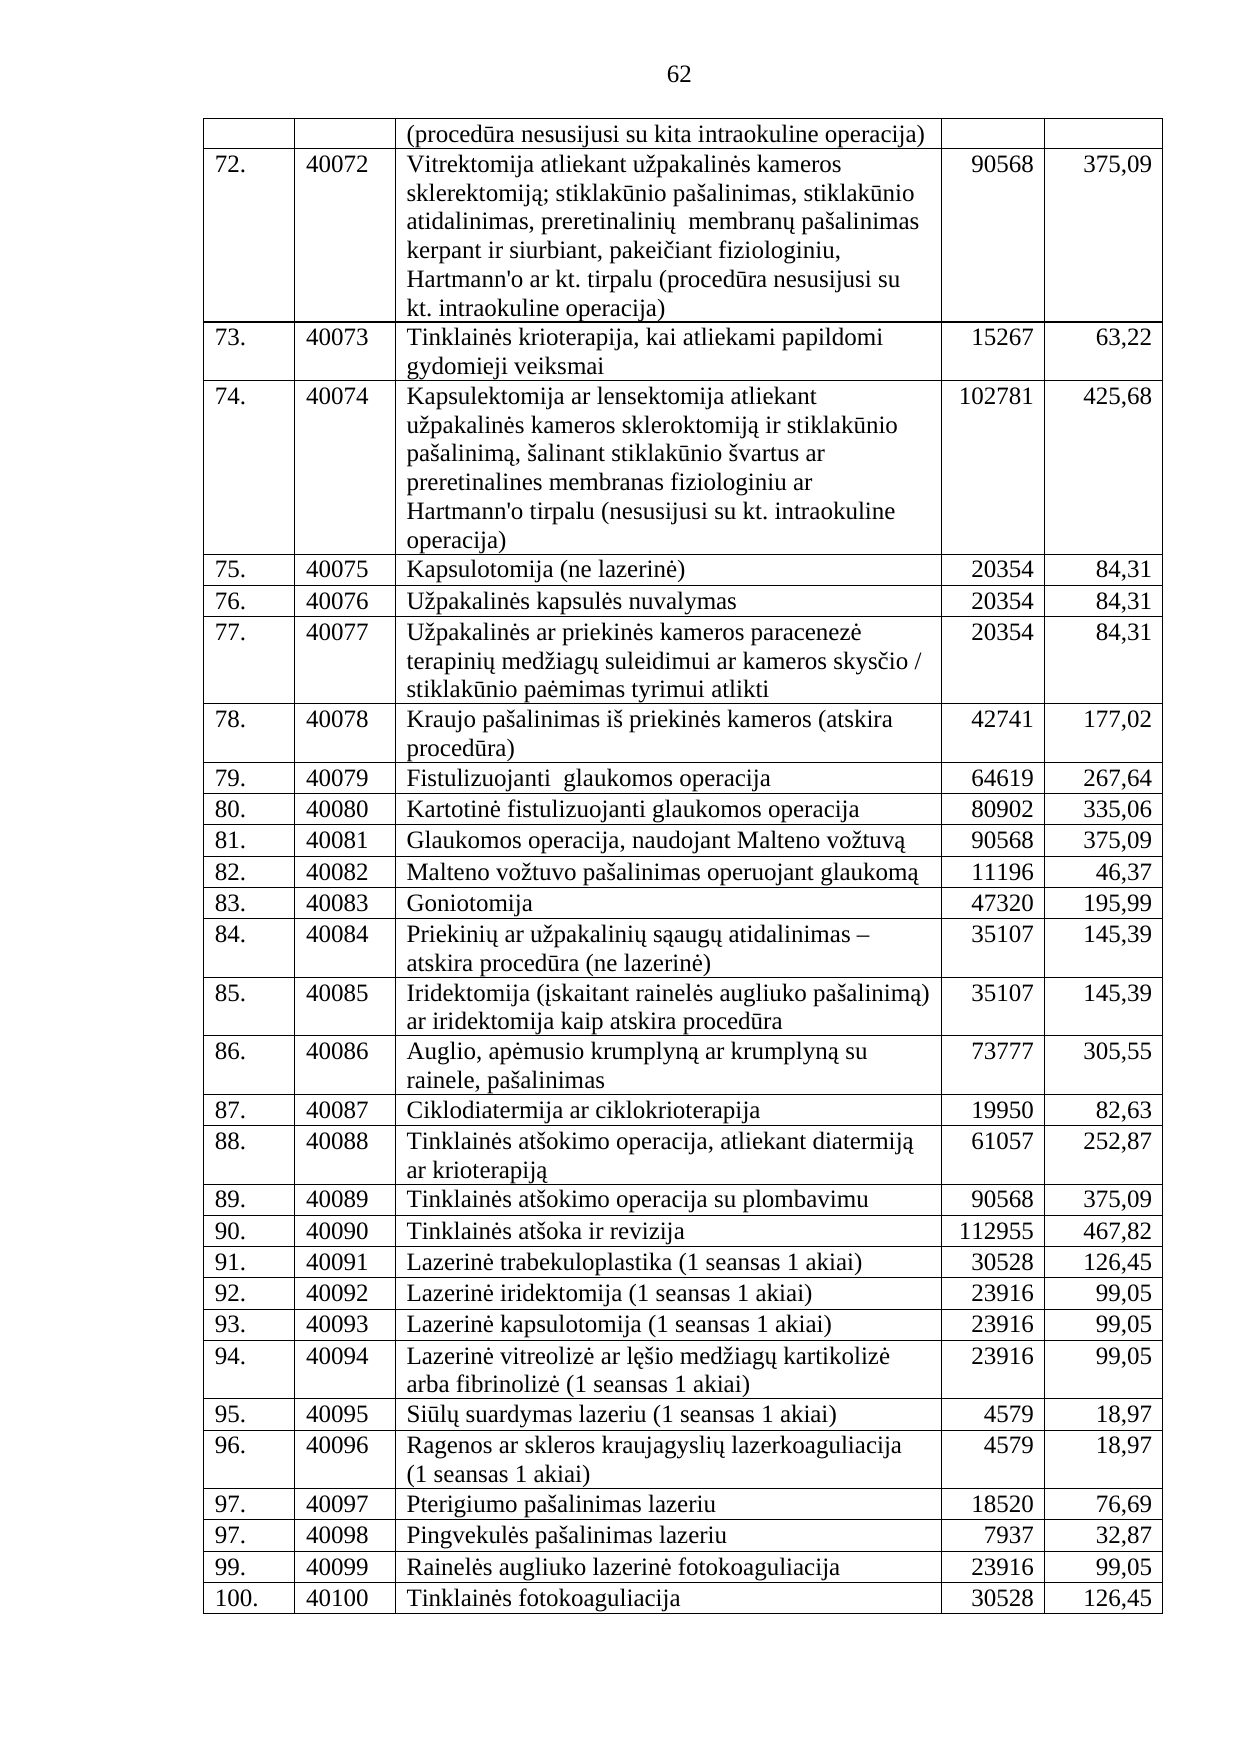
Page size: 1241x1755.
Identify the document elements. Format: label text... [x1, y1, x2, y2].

table_cell Ragenos ar skleros kraujagyslių lazerkoaguliacija (1 seansas 1 akiai) [396, 1431, 941, 1488]
table_cell Lazerinė kapsulotomija (1 seansas 1 akiai) [396, 1310, 941, 1340]
table_cell 80. [204, 794, 294, 824]
table_cell 61057 [942, 1126, 1044, 1183]
table_cell 195,99 [1045, 888, 1162, 918]
table_cell Priekinių ar užpakalinių sąaugų atidalinimas – atskira procedūra (ne lazerinė) [396, 919, 941, 977]
table_cell 40083 [295, 888, 395, 918]
table_cell 73. [204, 323, 294, 380]
table_cell Tinklainės atšokimo operacija, atliekant diatermiją ar krioterapiją [396, 1126, 941, 1183]
table_cell 82. [204, 857, 294, 887]
table_cell 84,31 [1045, 586, 1162, 616]
table_cell [1163, 1125, 1240, 1183]
table_cell 40084 [295, 919, 395, 977]
table_cell 75. [204, 555, 294, 585]
table_cell 79. [204, 763, 294, 793]
table_cell [204, 119, 294, 148]
table_cell Rainelės augliuko lazerinė fotokoaguliacija [396, 1552, 941, 1582]
table_cell Užpakalinės ar priekinės kameros paracenezė terapinių medžiagų suleidimui ar kameros skysčio / stiklakūnio paėmimas tyrimui atlikti [396, 617, 941, 703]
table_cell Kraujo pašalinimas iš priekinės kameros (atskira procedūra) [396, 704, 941, 762]
table_cell 40076 [295, 586, 395, 616]
table_cell 92. [204, 1278, 294, 1308]
table_cell 87. [204, 1095, 294, 1125]
table_cell 40096 [295, 1431, 395, 1488]
table_cell [1163, 1184, 1240, 1215]
table_cell [1163, 1519, 1240, 1551]
table_cell 40094 [295, 1341, 395, 1398]
table_cell 102781 [942, 381, 1044, 553]
table_cell 40077 [295, 617, 395, 703]
table_cell 99. [204, 1552, 294, 1582]
table_cell 76,69 [1045, 1489, 1162, 1519]
table_cell 90568 [942, 825, 1044, 856]
table_cell 32,87 [1045, 1520, 1162, 1551]
table_cell 4579 [942, 1431, 1044, 1488]
table_cell Pterigiumo pašalinimas lazeriu [396, 1489, 941, 1519]
table_cell 40090 [295, 1216, 395, 1246]
table_cell 7937 [942, 1520, 1044, 1551]
table_cell Kapsulektomija ar lensektomija atliekant užpakalinės kameros skleroktomiją ir stiklakūnio pašalinimą, šalinant stiklakūnio švartus ar preretinalines membranas fiziologiniu ar Hartmann'o tirpalu (nesusijusi su kt. intraokuline operacija) [396, 381, 941, 553]
table_cell [1163, 148, 1240, 321]
table_cell Ciklodiatermija ar ciklokrioterapija [396, 1095, 941, 1125]
table_cell [1163, 1094, 1240, 1125]
table_cell [1163, 703, 1240, 762]
table_cell [1163, 918, 1240, 977]
table_cell Iridektomija (įskaitant rainelės augliuko pašalinimą) ar iridektomija kaip atskira procedūra [396, 978, 941, 1035]
table_cell [1163, 1277, 1240, 1308]
table_cell 112955 [942, 1216, 1044, 1246]
table_cell 177,02 [1045, 704, 1162, 762]
table_cell Pingvekulės pašalinimas lazeriu [396, 1520, 941, 1551]
table_cell [1163, 321, 1240, 380]
table_cell 40098 [295, 1520, 395, 1551]
table_cell 40087 [295, 1095, 395, 1125]
table_cell 95. [204, 1399, 294, 1429]
table_cell 40073 [295, 323, 395, 380]
table_cell 63,22 [1045, 323, 1162, 380]
table_cell 40078 [295, 704, 395, 762]
table_cell 97. [204, 1520, 294, 1551]
table_cell 145,39 [1045, 919, 1162, 977]
table_cell 84,31 [1045, 555, 1162, 585]
table_cell [1163, 762, 1240, 793]
table_cell 375,09 [1045, 825, 1162, 856]
table_cell 40099 [295, 1552, 395, 1582]
table_cell [942, 119, 1044, 148]
table_cell 126,45 [1045, 1583, 1162, 1613]
table_cell Užpakalinės kapsulės nuvalymas [396, 586, 941, 616]
table_cell 46,37 [1045, 857, 1162, 887]
table_cell Tinklainės atšoka ir revizija [396, 1216, 941, 1246]
table_cell Malteno vožtuvo pašalinimas operuojant glaukomą [396, 857, 941, 887]
table_cell 40086 [295, 1036, 395, 1094]
table_cell 23916 [942, 1341, 1044, 1398]
table_cell [1163, 824, 1240, 856]
table_cell 40079 [295, 763, 395, 793]
table_cell 86. [204, 1036, 294, 1094]
table_cell 81. [204, 825, 294, 856]
table_cell 19950 [942, 1095, 1044, 1125]
table_cell 23916 [942, 1552, 1044, 1582]
table_cell 4579 [942, 1399, 1044, 1429]
table_cell 74. [204, 381, 294, 553]
table_cell 64619 [942, 763, 1044, 793]
table_cell 97. [204, 1489, 294, 1519]
table_cell Goniotomija [396, 888, 941, 918]
table_cell 35107 [942, 919, 1044, 977]
table_cell 30528 [942, 1583, 1044, 1613]
table_cell 20354 [942, 586, 1044, 616]
table_cell [1163, 1215, 1240, 1246]
table_cell 40072 [295, 149, 395, 321]
table_cell 47320 [942, 888, 1044, 918]
table_cell 40097 [295, 1489, 395, 1519]
table_cell 94. [204, 1341, 294, 1398]
table_cell 126,45 [1045, 1247, 1162, 1277]
table_cell 20354 [942, 617, 1044, 703]
table_cell 267,64 [1045, 763, 1162, 793]
table_cell 78. [204, 704, 294, 762]
table_cell 73777 [942, 1036, 1044, 1094]
table_cell [1163, 793, 1240, 824]
table_cell 40074 [295, 381, 395, 553]
table_cell 40075 [295, 555, 395, 585]
table_cell 11196 [942, 857, 1044, 887]
table_cell [1045, 119, 1162, 148]
table_cell Lazerinė vitreolizė ar lęšio medžiagų kartikolizė arba fibrinolizė (1 seansas 1 akiai) [396, 1341, 941, 1398]
table_cell 90568 [942, 149, 1044, 321]
table_cell 83. [204, 888, 294, 918]
table_cell 467,82 [1045, 1216, 1162, 1246]
table_cell Glaukomos operacija, naudojant Malteno vožtuvą [396, 825, 941, 856]
table_cell [1163, 380, 1240, 553]
table_cell [1163, 856, 1240, 887]
table_cell Kartotinė fistulizuojanti glaukomos operacija [396, 794, 941, 824]
table_cell [1163, 1430, 1240, 1488]
table_cell 145,39 [1045, 978, 1162, 1035]
table_cell [1163, 1488, 1240, 1519]
table_cell 82,63 [1045, 1095, 1162, 1125]
table_cell Tinklainės fotokoaguliacija [396, 1583, 941, 1613]
table_cell 40085 [295, 978, 395, 1035]
table_cell 85. [204, 978, 294, 1035]
table_cell Kapsulotomija (ne lazerinė) [396, 555, 941, 585]
table_cell 18520 [942, 1489, 1044, 1519]
table_cell [1163, 616, 1240, 703]
table_cell 99,05 [1045, 1310, 1162, 1340]
table_cell [1163, 1582, 1240, 1613]
table_cell 99,05 [1045, 1552, 1162, 1582]
table_cell 20354 [942, 555, 1044, 585]
table_cell 375,09 [1045, 149, 1162, 321]
table_cell [1163, 1398, 1240, 1429]
table_cell [1163, 118, 1240, 148]
table_cell 96. [204, 1431, 294, 1488]
table_cell 18,97 [1045, 1399, 1162, 1429]
table_cell 76. [204, 586, 294, 616]
table_cell 40095 [295, 1399, 395, 1429]
table_cell 40100 [295, 1583, 395, 1613]
table_cell 100. [204, 1583, 294, 1613]
table_cell 90568 [942, 1185, 1044, 1215]
table_cell 425,68 [1045, 381, 1162, 553]
table_cell 93. [204, 1310, 294, 1340]
table_cell 23916 [942, 1310, 1044, 1340]
table_cell [1163, 554, 1240, 585]
table_cell [1163, 1309, 1240, 1340]
table_cell Fistulizuojanti glaukomos operacija [396, 763, 941, 793]
table_cell [1163, 585, 1240, 616]
table_cell 88. [204, 1126, 294, 1183]
table_cell 99,05 [1045, 1278, 1162, 1308]
table_cell 77. [204, 617, 294, 703]
table_cell [1163, 1340, 1240, 1398]
table_cell 40081 [295, 825, 395, 856]
table_cell Vitrektomija atliekant užpakalinės kameros sklerektomiją; stiklakūnio pašalinimas, stiklakūnio atidalinimas, preretinalinių membranų pašalinimas kerpant ir siurbiant, pakeičiant fiziologiniu, Hartmann'o ar kt. tirpalu (procedūra nesusijusi su kt. intraokuline operacija) [396, 149, 941, 321]
table_cell Siūlų suardymas lazeriu (1 seansas 1 akiai) [396, 1399, 941, 1429]
table_cell 252,87 [1045, 1126, 1162, 1183]
table_cell 99,05 [1045, 1341, 1162, 1398]
table_cell 40088 [295, 1126, 395, 1183]
table_cell 35107 [942, 978, 1044, 1035]
table_cell 40092 [295, 1278, 395, 1308]
table_cell 89. [204, 1185, 294, 1215]
table_cell 90. [204, 1216, 294, 1246]
table_cell [295, 119, 395, 148]
table_cell 72. [204, 149, 294, 321]
table_cell 40089 [295, 1185, 395, 1215]
table_cell 40080 [295, 794, 395, 824]
table_cell [1163, 1551, 1240, 1582]
table_cell 305,55 [1045, 1036, 1162, 1094]
table_cell [1163, 977, 1240, 1035]
table_cell 335,06 [1045, 794, 1162, 824]
table_cell 23916 [942, 1278, 1044, 1308]
table_cell [1163, 887, 1240, 918]
table_cell 84,31 [1045, 617, 1162, 703]
table_cell 84. [204, 919, 294, 977]
table_cell 40082 [295, 857, 395, 887]
table_cell Lazerinė iridektomija (1 seansas 1 akiai) [396, 1278, 941, 1308]
table_cell 91. [204, 1247, 294, 1277]
table_cell 18,97 [1045, 1431, 1162, 1488]
table_cell (procedūra nesusijusi su kita intraokuline operacija) [396, 119, 941, 148]
table_cell 42741 [942, 704, 1044, 762]
table_cell 40093 [295, 1310, 395, 1340]
table_cell Tinklainės atšokimo operacija su plombavimu [396, 1185, 941, 1215]
table_cell 40091 [295, 1247, 395, 1277]
table_cell 15267 [942, 323, 1044, 380]
table_cell Tinklainės krioterapija, kai atliekami papildomi gydomieji veiksmai [396, 323, 941, 380]
table_cell 30528 [942, 1247, 1044, 1277]
table_cell Auglio, apėmusio krumplyną ar krumplyną su rainele, pašalinimas [396, 1036, 941, 1094]
table_cell 375,09 [1045, 1185, 1162, 1215]
table_cell [1163, 1246, 1240, 1277]
table_cell [1163, 1035, 1240, 1094]
table_cell Lazerinė trabekuloplastika (1 seansas 1 akiai) [396, 1247, 941, 1277]
table_cell 80902 [942, 794, 1044, 824]
